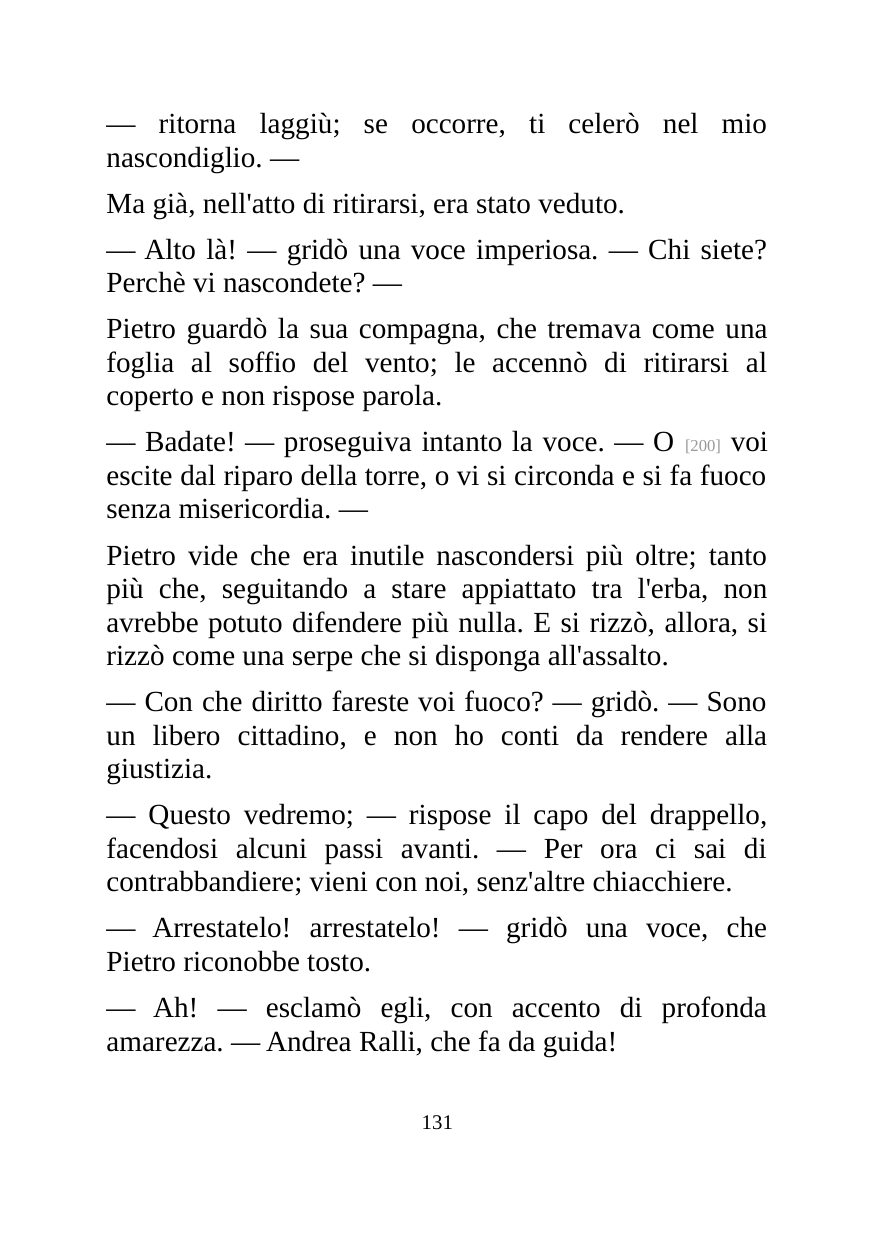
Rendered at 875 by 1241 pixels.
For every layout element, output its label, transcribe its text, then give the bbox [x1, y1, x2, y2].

text — Ah! — esclamò egli, con accento di profonda amarezza. — Andrea Ralli, che fa da guida! [106, 990, 768, 1057]
text — Questo vedremo; — rispose il capo del drappello, facendosi alcuni passi avanti. — Per ora ci sai di contrabbandiere; vieni con noi, senz'altre chiacchiere. [106, 797, 768, 898]
text — Alto là! — gridò una voce imperiosa. — Chi siete? Perchè vi nascondete? — [106, 232, 768, 299]
text — Con che diritto fareste voi fuoco? — gridò. — Sono un libero cittadino, e non ho conti da rendere alla giustizia. [106, 684, 768, 785]
text — ritorna laggiù; se occorre, ti celerò nel mio nascondiglio. — [106, 106, 768, 173]
text — Arrestatelo! arrestatelo! — gridò una voce, che Pietro riconobbe tosto. [106, 911, 768, 978]
text Pietro vide che era inutile nascondersi più oltre; tanto più che, seguitando a stare appiattato tra l'erba, non avrebbe potuto difendere più nulla. E si rizzò, allora, si rizzò come una serpe che si disponga all'assalto. [106, 538, 768, 672]
text — Badate! — proseguiva intanto la voce. — O [200] voi escite dal riparo della torre, o vi si circonda e si fa fuoco senza misericordia. — [106, 424, 768, 525]
text Pietro guardò la sua compagna, che tremava come una foglia al soffio del vento; le accennò di ritirarsi al coperto e non rispose parola. [106, 311, 768, 412]
text Ma già, nell'atto di ritirarsi, era stato veduto. [106, 186, 768, 219]
